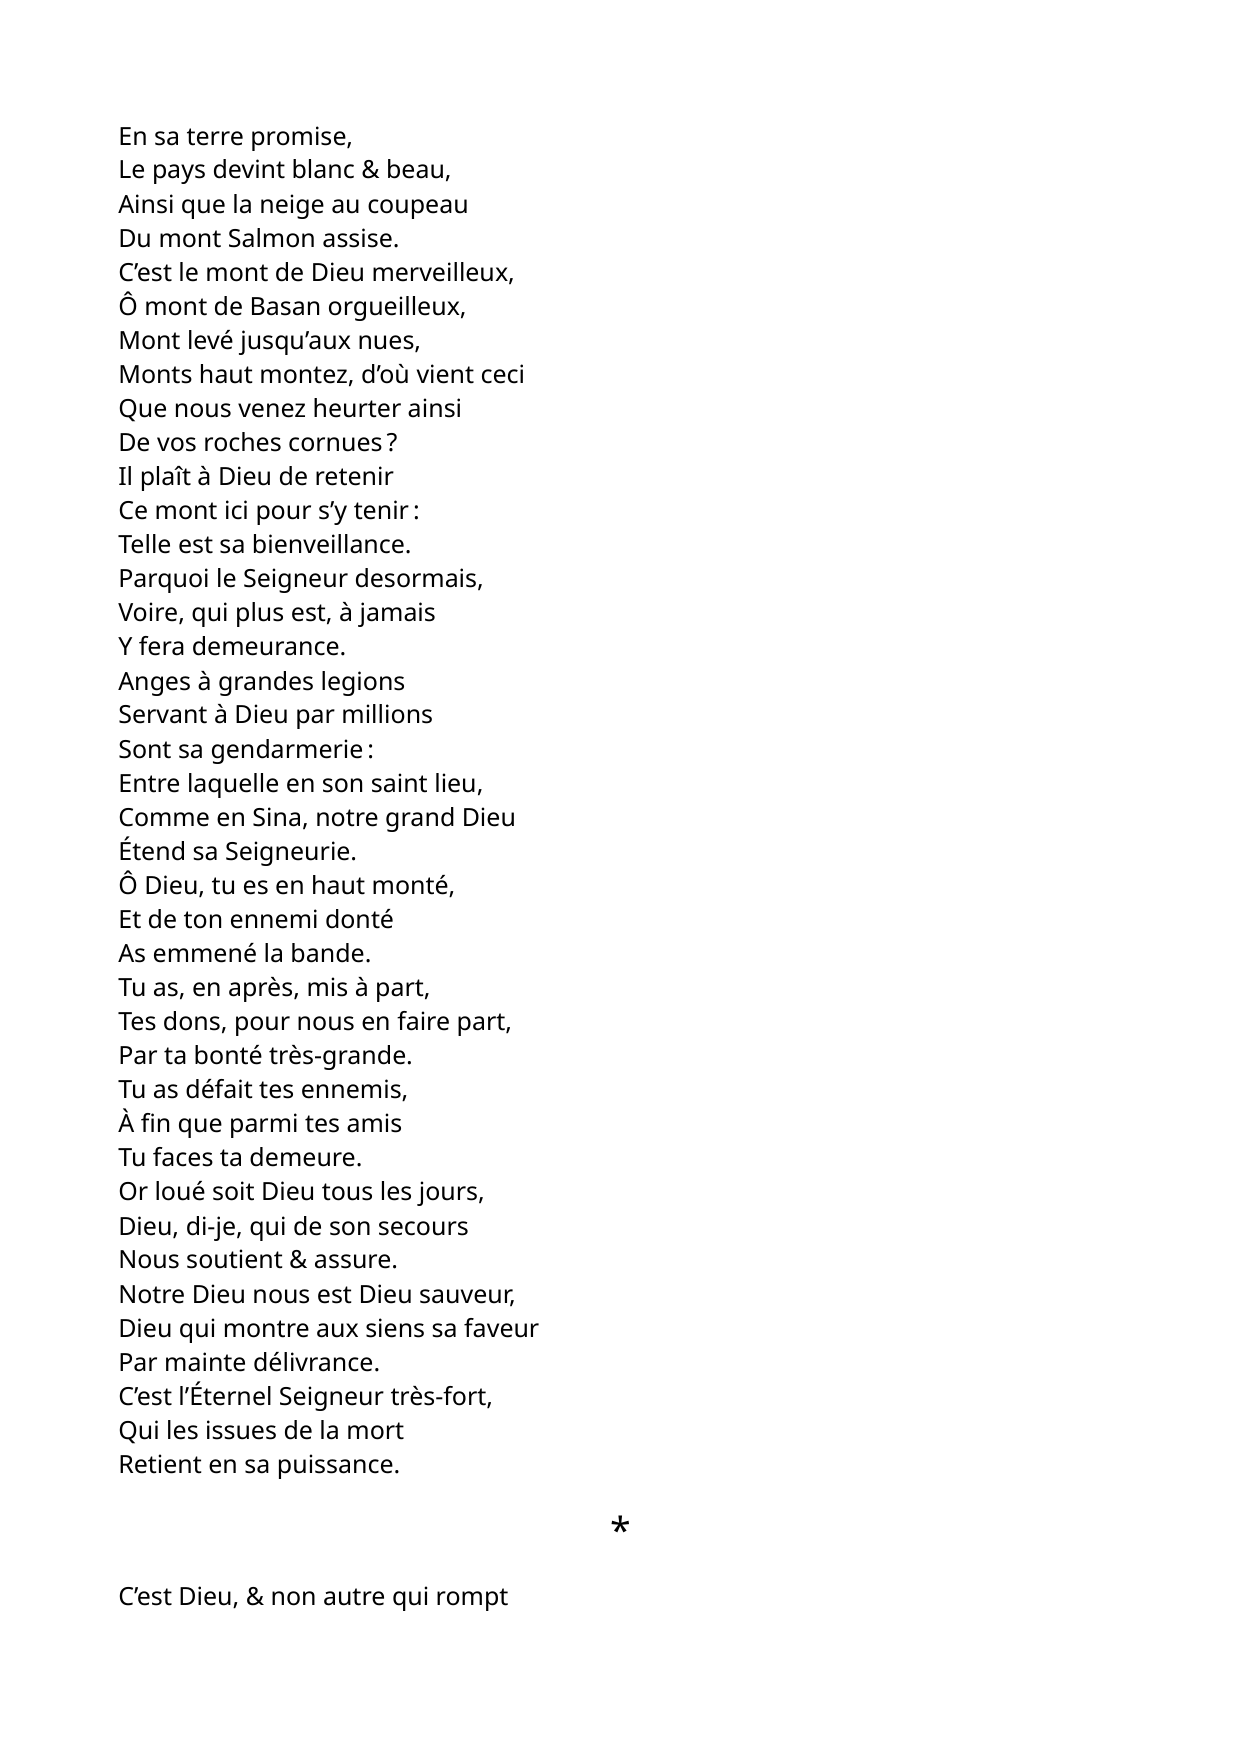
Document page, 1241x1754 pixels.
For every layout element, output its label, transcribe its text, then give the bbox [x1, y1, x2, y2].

text Or loué soit Dieu tous les jours, [118, 1174, 1122, 1208]
text Tes dons, pour nous en faire part, [118, 1004, 1122, 1038]
text Tu as, en après, mis à part, [118, 970, 1122, 1004]
text Comme en Sina, notre grand Dieu [118, 799, 1122, 833]
text Anges à grandes legions [118, 663, 1122, 697]
text Ce mont ici pour s’y tenir : [118, 493, 1122, 527]
text * [118, 1504, 1122, 1555]
text Qui les issues de la mort [118, 1412, 1122, 1447]
text Voire, qui plus est, à jamais [118, 595, 1122, 629]
text Notre Dieu nous est Dieu sauveur, [118, 1276, 1122, 1310]
text C’est l’Éternel Seigneur très-fort, [118, 1378, 1122, 1412]
text Dieu, di-je, qui de son secours [118, 1208, 1122, 1242]
text Ô Dieu, tu es en haut monté, [118, 867, 1122, 902]
text Étend sa Seigneurie. [118, 833, 1122, 867]
text Que nous venez heurter ainsi [118, 391, 1122, 425]
text Et de ton ennemi donté [118, 902, 1122, 936]
text Il plaît à Dieu de retenir [118, 459, 1122, 493]
text Sont sa gendarmerie : [118, 731, 1122, 765]
text Retient en sa puissance. [118, 1447, 1122, 1481]
text Parquoi le Seigneur desormais, [118, 561, 1122, 595]
text Du mont Salmon assise. [118, 220, 1122, 254]
text Nous soutient & assure. [118, 1242, 1122, 1276]
text Ainsi que la neige au coupeau [118, 186, 1122, 220]
text As emmené la bande. [118, 936, 1122, 970]
text Tu as défait tes ennemis, [118, 1072, 1122, 1106]
text Telle est sa bienveillance. [118, 527, 1122, 561]
text Dieu qui montre aux siens sa faveur [118, 1310, 1122, 1344]
text Monts haut montez, d’où vient ceci [118, 357, 1122, 391]
text Le pays devint blanc & beau, [118, 152, 1122, 186]
text En sa terre promise, [118, 118, 1122, 152]
text Par mainte délivrance. [118, 1344, 1122, 1378]
text À fin que parmi tes amis [118, 1106, 1122, 1140]
text Servant à Dieu par millions [118, 697, 1122, 731]
text C’est le mont de Dieu merveilleux, [118, 254, 1122, 288]
text C’est Dieu, & non autre qui rompt [118, 1579, 1122, 1613]
text Ô mont de Basan orgueilleux, [118, 288, 1122, 322]
text Mont levé jusqu’aux nues, [118, 322, 1122, 357]
text De vos roches cornues ? [118, 425, 1122, 459]
text Tu faces ta demeure. [118, 1140, 1122, 1174]
text Entre laquelle en son saint lieu, [118, 765, 1122, 799]
text Y fera demeurance. [118, 629, 1122, 663]
text Par ta bonté très-grande. [118, 1038, 1122, 1072]
